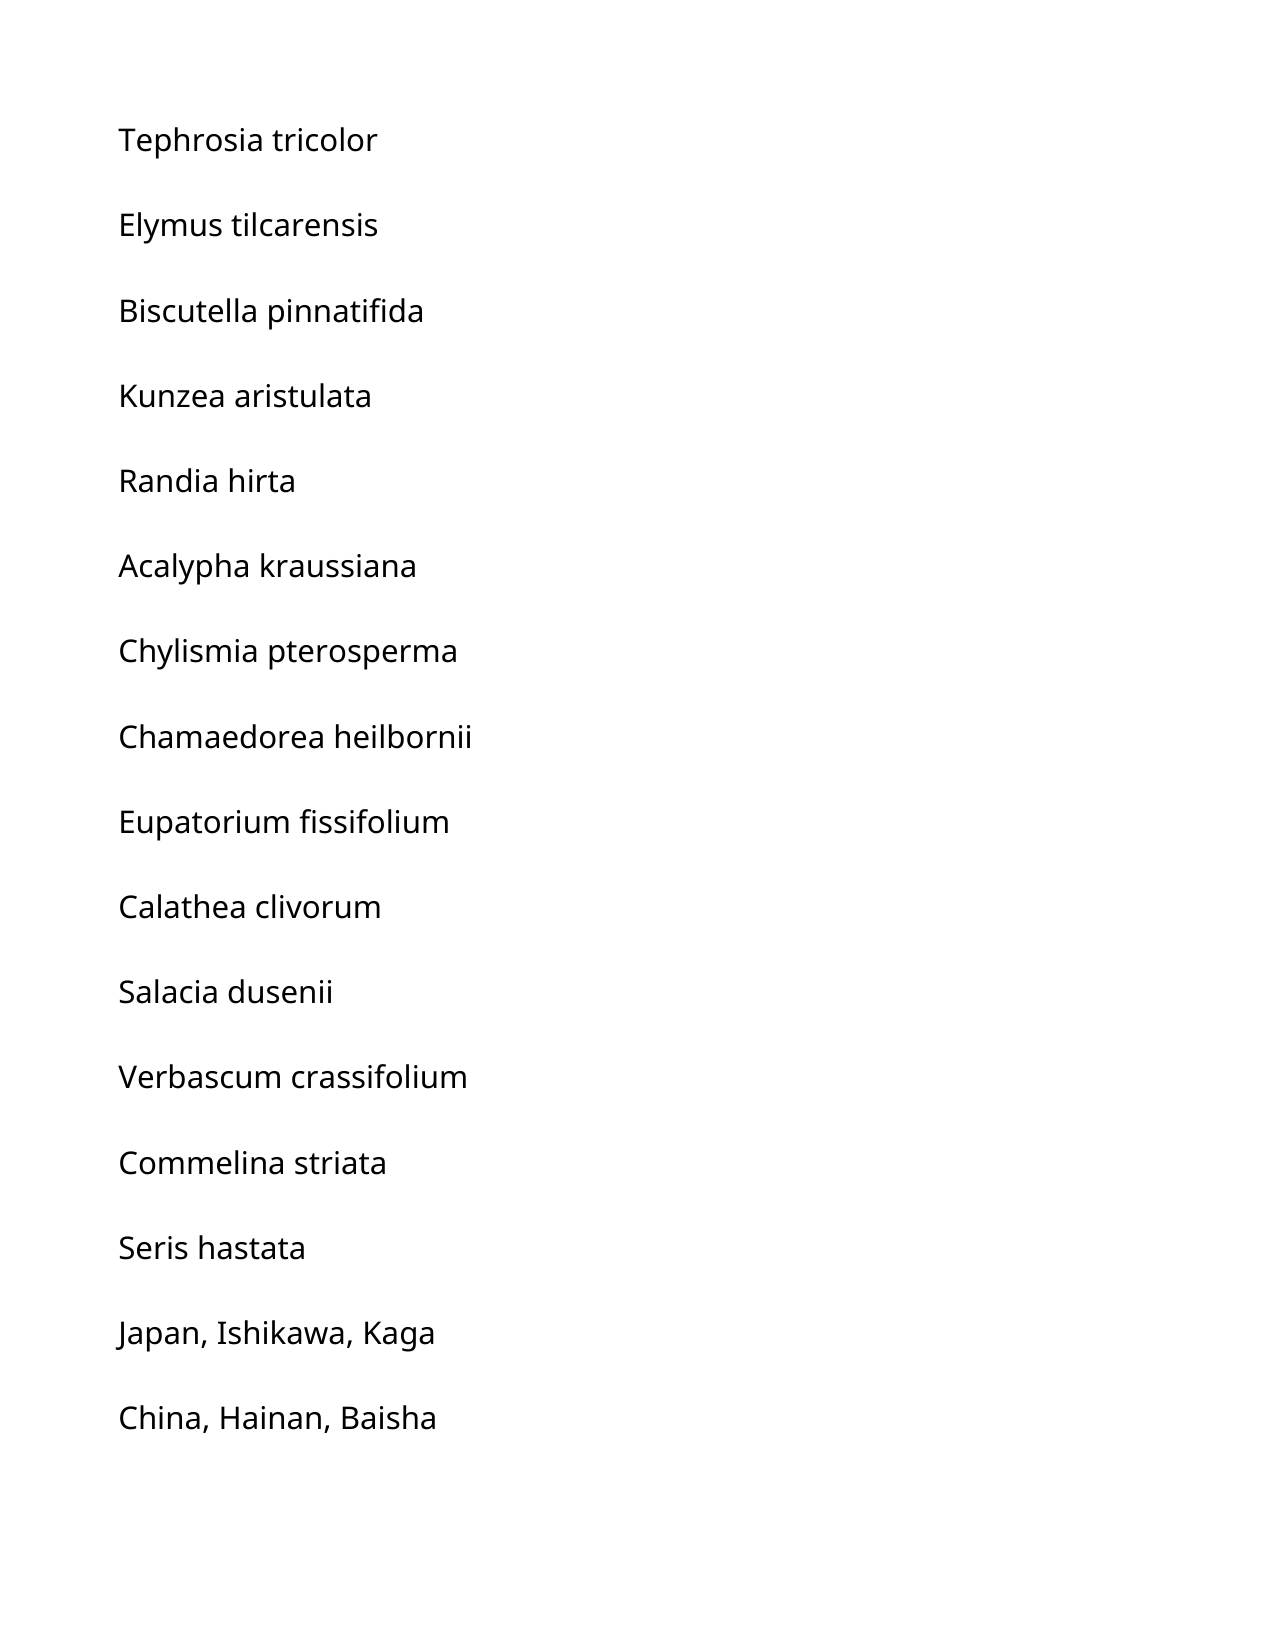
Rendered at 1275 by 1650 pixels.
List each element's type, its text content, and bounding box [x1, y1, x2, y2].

text Kunzea aristulata [118, 374, 1157, 459]
text Seris hastata [118, 1226, 1157, 1311]
text Elymus tilcarensis [118, 203, 1157, 288]
text Calathea clivorum [118, 885, 1157, 970]
text Acalypha kraussiana [118, 544, 1157, 629]
text China, Hainan, Baisha [118, 1396, 1157, 1481]
text Tephrosia tricolor [118, 118, 1157, 203]
text Commelina striata [118, 1141, 1157, 1226]
text Salacia dusenii [118, 970, 1157, 1055]
text Chamaedorea heilbornii [118, 714, 1157, 800]
text Eupatorium fissifolium [118, 800, 1157, 885]
text Verbascum crassifolium [118, 1055, 1157, 1141]
text Randia hirta [118, 459, 1157, 544]
text Biscutella pinnatifida [118, 288, 1157, 374]
text Japan, Ishikawa, Kaga [118, 1311, 1157, 1396]
text Chylismia pterosperma [118, 629, 1157, 714]
